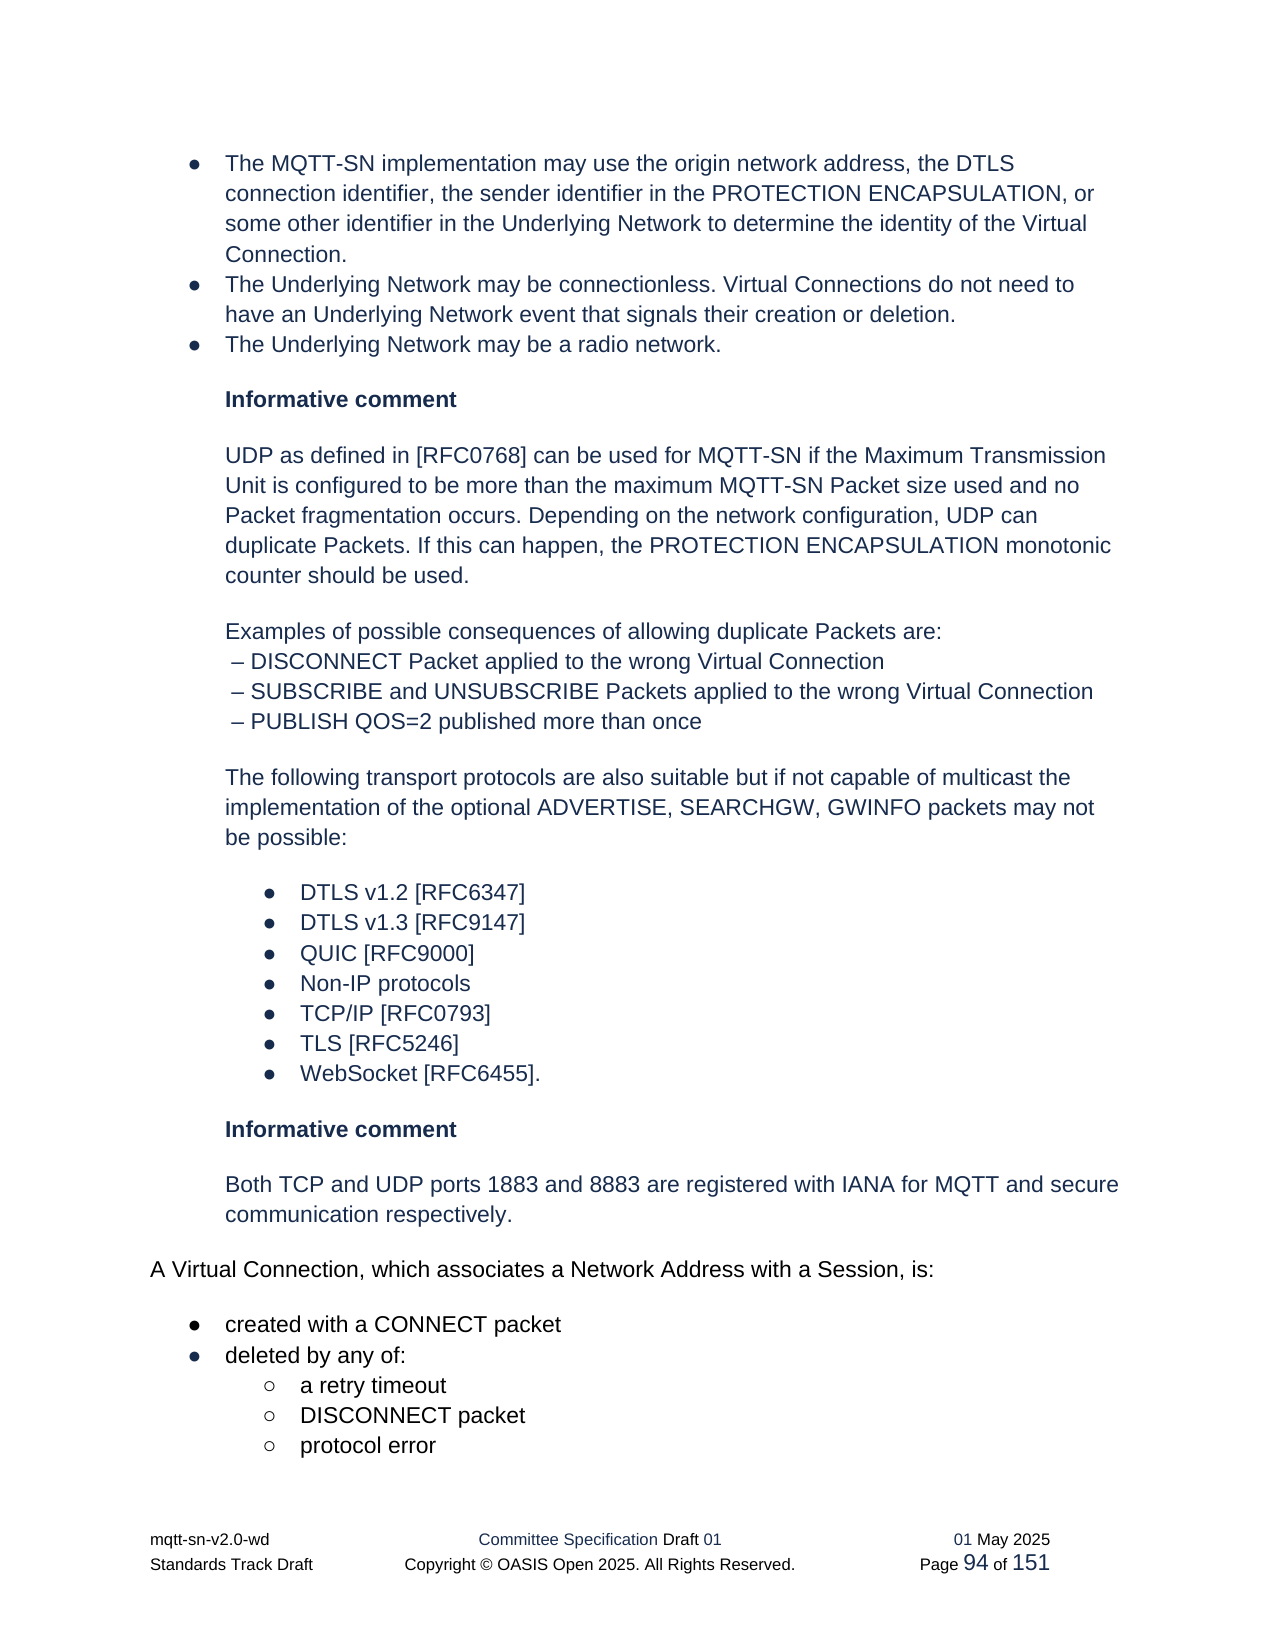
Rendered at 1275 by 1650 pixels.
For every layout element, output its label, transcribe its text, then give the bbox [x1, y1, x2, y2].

list TCP/IP [RFC0793] [262, 1000, 1124, 1026]
list WebSocket [RFC6455]. [262, 1060, 1124, 1087]
list protocol error [262, 1432, 1125, 1459]
text UDP as defined in [RFC0768] can be used for MQTT-SN if the Maximum Transmission Unit is configured to be more than the maximum MQTT-SN Packet size used and no Packet fragmentation occurs. Depending on the network configuration, UDP can duplicate Packets. If this can happen, the PROTECTION ENCAPSULATION monotonic counter should be used. [225, 442, 1124, 589]
list DTLS v1.2 [RFC6347] [262, 879, 1124, 906]
list TLS [RFC5246] [262, 1030, 1124, 1057]
text A Virtual Connection, which associates a Network Address with a Session, is: [150, 1256, 1125, 1283]
list deleted by any of: [187, 1342, 1125, 1368]
text Examples of possible consequences of allowing duplicate Packets are: – DISCONNECT Packet applied to the wrong Virtual Connection – SUBSCRIBE and UNSUBSCRIBE Packets applied to the wrong Virtual Connection – PUBLISH QOS=2 published more than once [225, 618, 1124, 735]
list DISCONNECT packet [262, 1402, 1125, 1428]
list a retry timeout [262, 1372, 1125, 1398]
list Non-IP protocols [262, 970, 1124, 996]
list QUIC [RFC9000] [262, 939, 1124, 966]
list The Underlying Network may be a radio network. [187, 331, 1124, 358]
list created with a CONNECT packet [187, 1311, 1125, 1338]
list The Underlying Network may be connectionless. Virtual Connections do not need to have an Underlying Network event that signals their creation or deletion. [187, 271, 1124, 327]
list DTLS v1.3 [RFC9147] [262, 909, 1124, 936]
text Both TCP and UDP ports 1883 and 8883 are registered with IANA for MQTT and secure communication respectively. [225, 1171, 1124, 1227]
list The MQTT-SN implementation may use the origin network address, the DTLS connection identifier, the sender identifier in the PROTECTION ENCAPSULATION, or some other identifier in the Underlying Network to determine the identity of the Virtual Connection. [187, 150, 1124, 267]
text Informative comment [225, 386, 1124, 413]
text The following transport protocols are also suitable but if not capable of multicast the implementation of the optional ADVERTISE, SEARCHGW, GWINFO packets may not be possible: [225, 763, 1124, 850]
text Informative comment [225, 1116, 1124, 1142]
